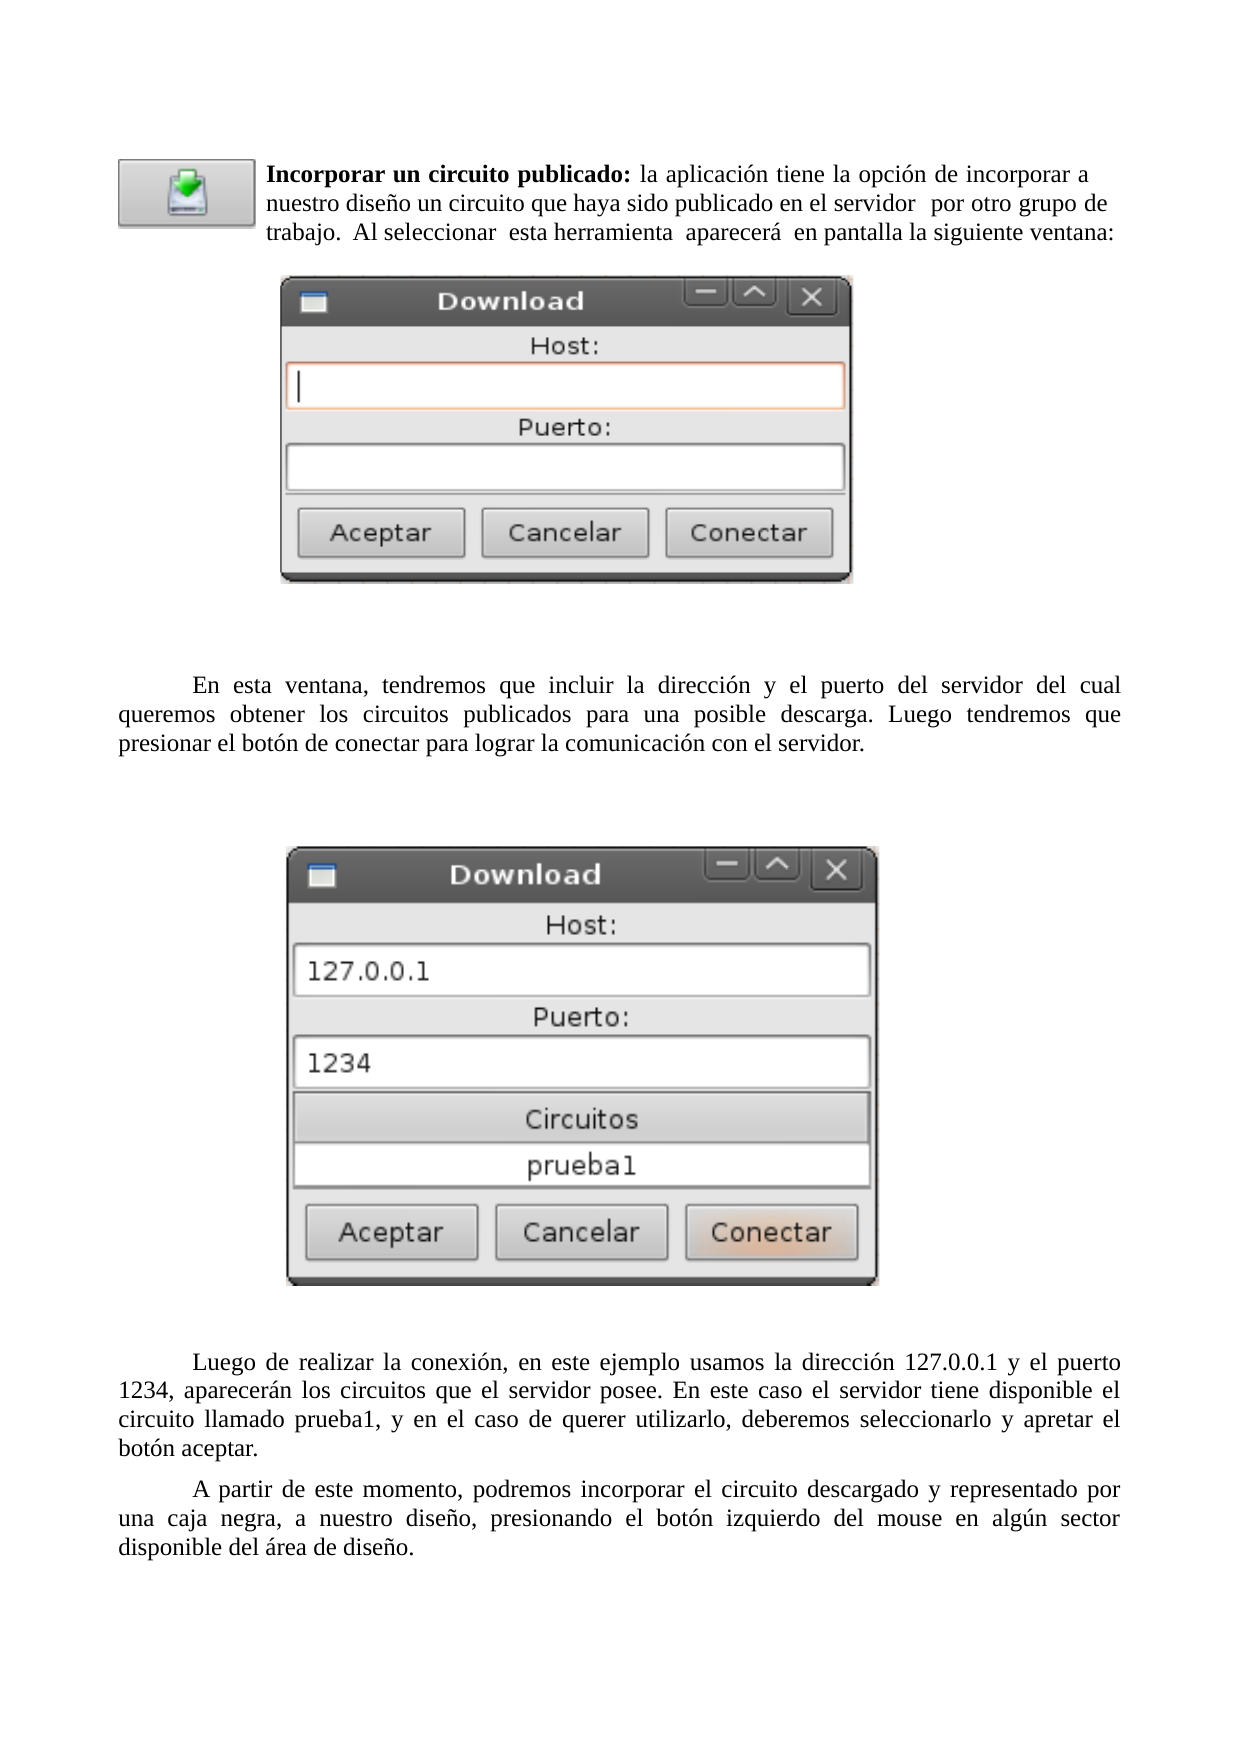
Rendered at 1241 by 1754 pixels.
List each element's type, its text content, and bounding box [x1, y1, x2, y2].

text En esta ventana, tendremos que incluir la dirección y el puerto del servidor del cual queremos obtener los circuitos publicados para una posible descarga. Luego tendremos que presionar el botón de conectar para lograr la comunicación con el servidor. [118, 671, 1122, 757]
picture [285, 846, 880, 1286]
text Luego de realizar la conexión, en este ejemplo usamos la dirección 127.0.0.1 y el puerto 1234, aparecerán los circuitos que el servidor posee. En este caso el servidor tiene disponible el circuito llamado prueba1, y en el caso de querer utilizarlo, deberemos seleccionarlo y apretar el botón aceptar. [118, 1347, 1122, 1462]
text Incorporar un circuito publicado: la aplicación tiene la opción de incorporar a nuestro diseño un circuito que haya sido publicado en el servidor por otro grupo de trabajo. Al seleccionar esta herramienta aparecerá en pantalla la siguiente ventana: [118, 159, 1122, 246]
picture [118, 159, 256, 229]
text A partir de este momento, podremos incorporar el circuito descargado y representado por una caja negra, a nuestro diseño, presionando el botón izquierdo del mouse en algún sector disponible del área de diseño. [118, 1474, 1122, 1561]
picture [280, 275, 854, 584]
